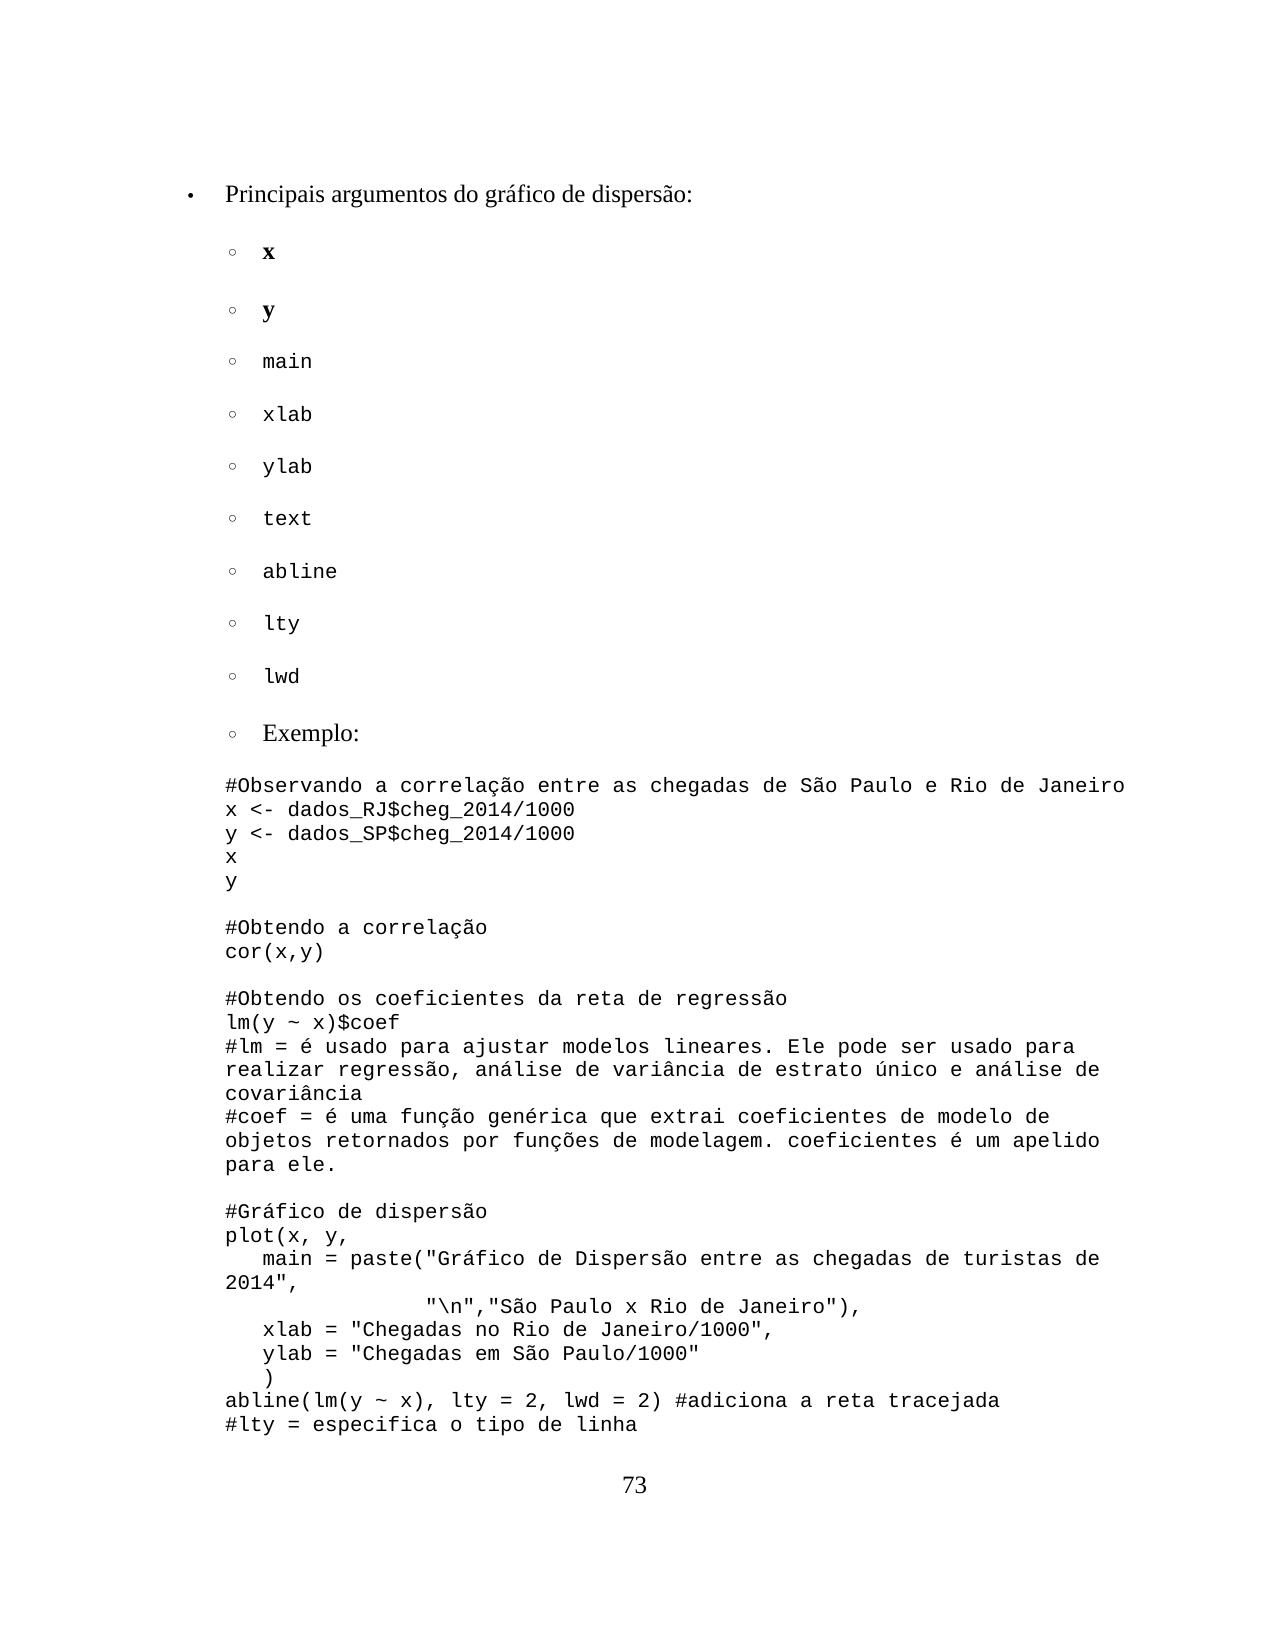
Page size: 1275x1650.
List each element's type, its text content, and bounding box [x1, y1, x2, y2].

list cor(x,y) [187, 941, 1125, 965]
list #Obtendo a correlação [187, 917, 1125, 941]
list xlab = "Chegadas no Rio de Janeiro/1000", [187, 1319, 1125, 1343]
list y [187, 870, 1125, 894]
list x [225, 236, 1125, 294]
list abline [225, 561, 1125, 613]
list [225, 150, 1125, 179]
list lty [225, 613, 1125, 666]
list abline(lm(y ~ x), lty = 2, lwd = 2) #adiciona a reta tracejada [187, 1390, 1125, 1414]
list y [225, 294, 1125, 351]
list Principais argumentos do gráfico de dispersão: [187, 179, 1125, 236]
list #Obtendo os coeficientes da reta de regressão [187, 988, 1125, 1012]
list lwd [225, 666, 1125, 718]
list #lm = é usado para ajustar modelos lineares. Ele pode ser usado para realizar regressão, análise de variância de estrato único e análise de covariância [187, 1036, 1125, 1107]
list #coef = é uma função genérica que extrai coeficientes de modelo de objetos retornados por funções de modelagem. coeficientes é um apelido para ele. [187, 1107, 1125, 1177]
list #lty = especifica o tipo de linha [187, 1414, 1125, 1438]
list text [225, 508, 1125, 561]
list xlab [225, 404, 1125, 456]
list ylab = "Chegadas em São Paulo/1000" [187, 1343, 1125, 1367]
list x [187, 846, 1125, 870]
list main = paste("Gráfico de Dispersão entre as chegadas de turistas de 2014", [187, 1248, 1125, 1296]
list x <- dados_RJ$cheg_2014/1000 [187, 799, 1125, 823]
list #Gráfico de dispersão [187, 1201, 1125, 1225]
list plot(x, y, [187, 1225, 1125, 1248]
list y <- dados_SP$cheg_2014/1000 [187, 823, 1125, 846]
list Exemplo: [225, 718, 1125, 776]
list #Observando a correlação entre as chegadas de São Paulo e Rio de Janeiro [187, 776, 1125, 799]
list ylab [225, 456, 1125, 508]
list lm(y ~ x)$coef [187, 1012, 1125, 1036]
list ) [187, 1367, 1125, 1390]
list "\n","São Paulo x Rio de Janeiro"), [187, 1296, 1125, 1319]
list main [225, 351, 1125, 404]
